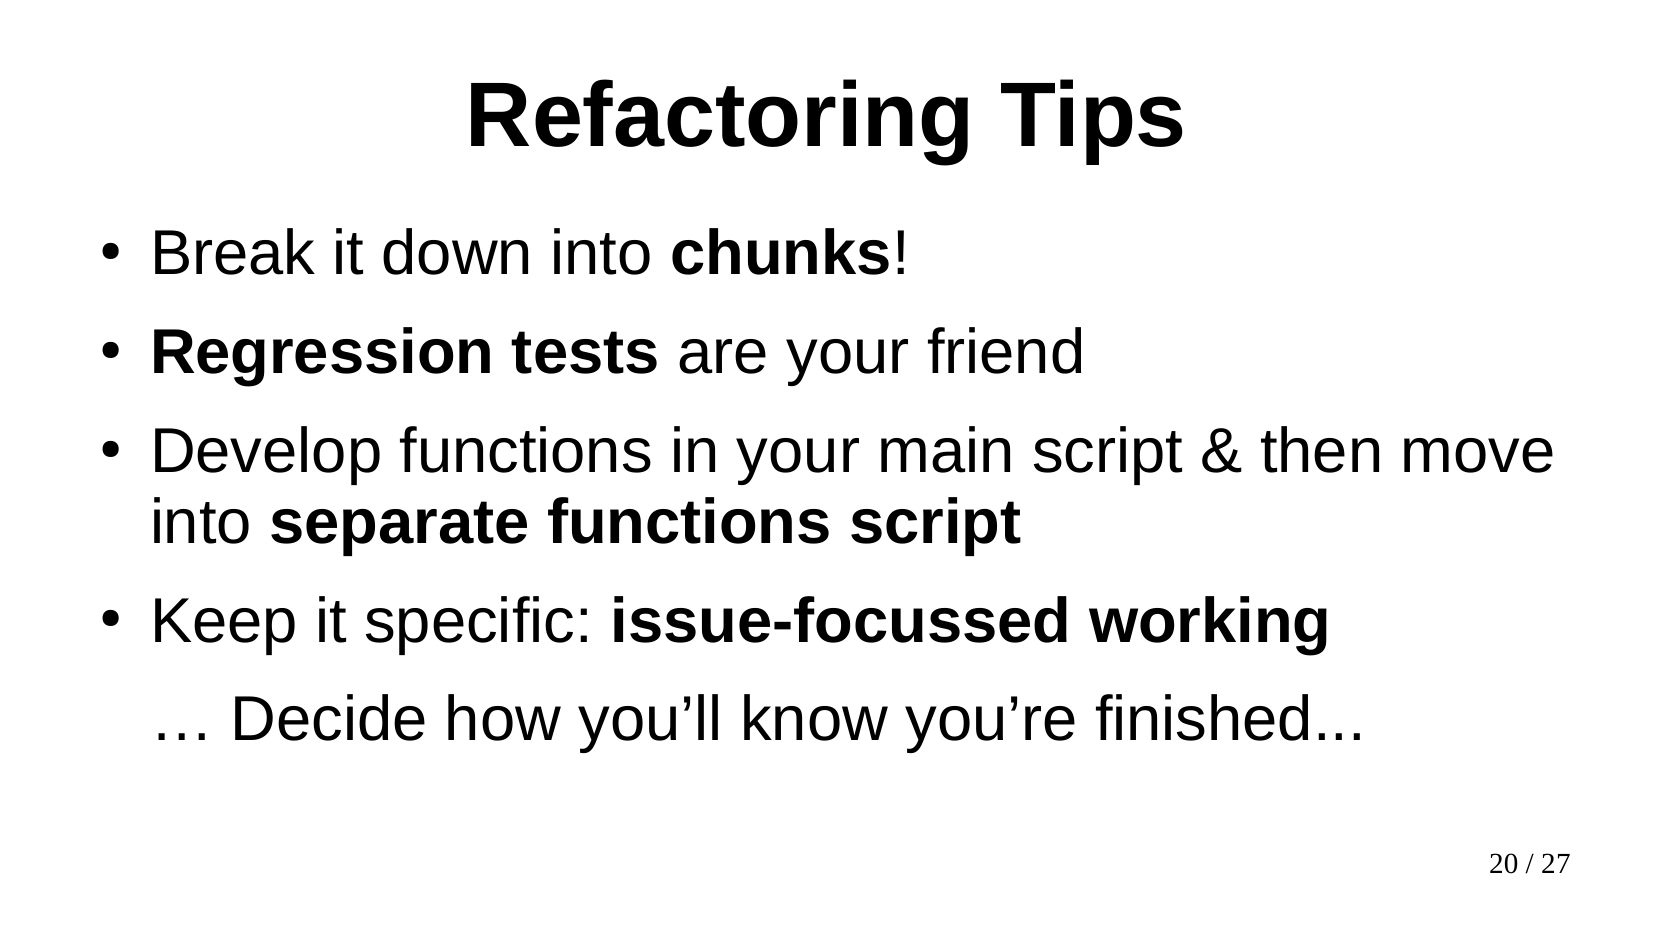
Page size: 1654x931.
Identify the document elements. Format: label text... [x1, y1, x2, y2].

list Break it down into chunks! Regression tests are your friend Develop functions in your main script & then move into separate functions script Keep it specific: issue-focussed working … Decide how you’ll know you’re finished... [82, 217, 1571, 758]
title Refactoring Tips [82, 37, 1571, 193]
